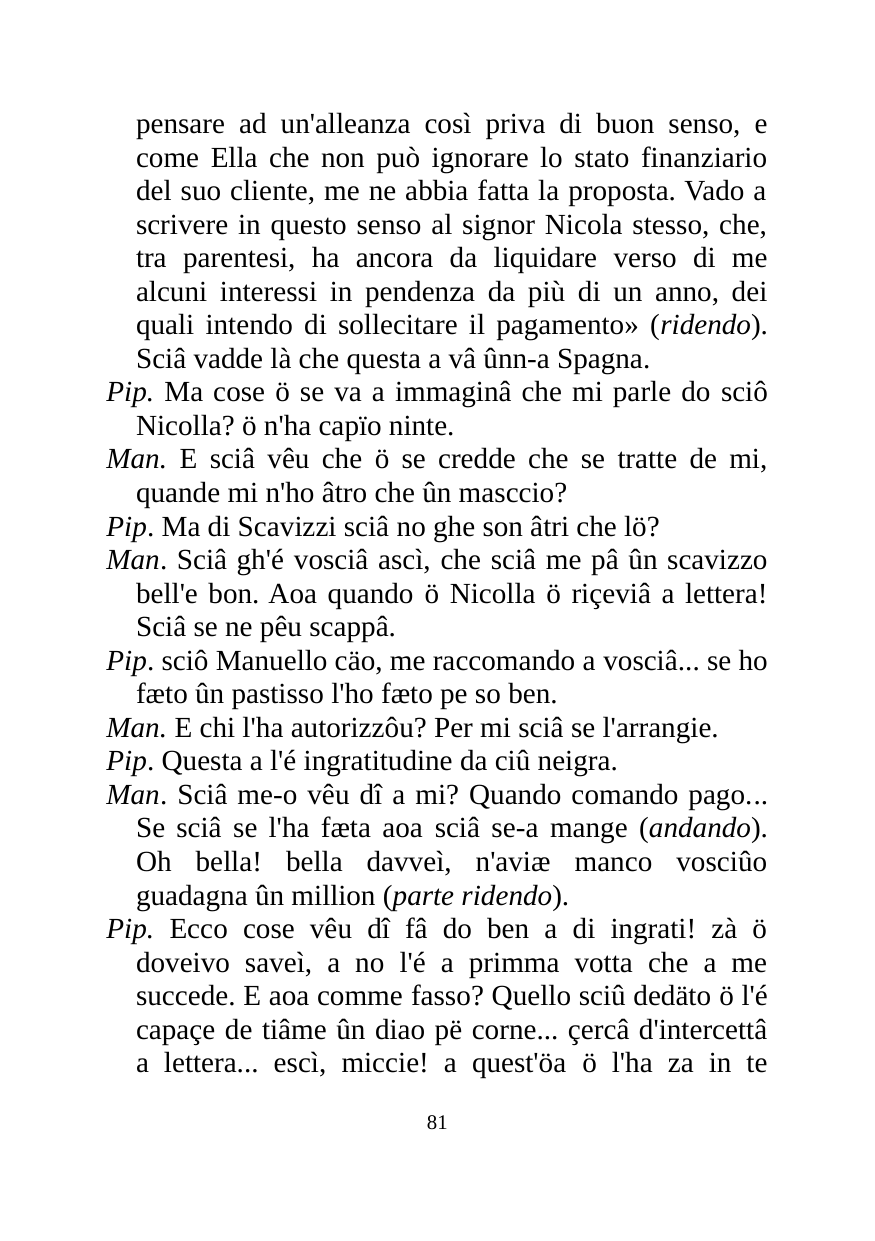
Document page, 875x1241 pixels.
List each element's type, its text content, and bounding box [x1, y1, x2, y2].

text Man. Sciâ me-o vêu dî a mi? Quando comando pago... Se sciâ se l'ha fæta aoa sciâ se-a mange (andando). Oh bella! bella davveì, n'aviæ manco vosciûo guadagna ûn million (parte ridendo). [106, 777, 768, 911]
text Pip. Ecco cose vêu dî fâ do ben a di ingrati! zà ö doveivo saveì, a no l'é a primma votta che a me succede. E aoa comme fasso? Quello sciû dedäto ö l'é capaçe de tiâme ûn diao pë corne... çercâ d'intercettâ a lettera... escì, miccie! a quest'öa ö l'ha za in te [106, 911, 768, 1079]
text Man. E sciâ vêu che ö se credde che se tratte de mi, quande mi n'ho âtro che ûn masccio? [106, 442, 768, 509]
text pensare ad un'alleanza così priva di buon senso, e come Ella che non può ignorare lo stato finanziario del suo cliente, me ne abbia fatta la proposta. Vado a scrivere in questo senso al signor Nicola stesso, che, tra parentesi, ha ancora da liquidare verso di me alcuni interessi in pendenza da più di un anno, dei quali intendo di sollecitare il pagamento» (ridendo). Sciâ vadde là che questa a vâ ûnn-a Spagna. [106, 106, 768, 374]
text Man. E chi l'ha autorizzôu? Per mi sciâ se l'arrangie. [106, 710, 768, 743]
text Pip. Ma cose ö se va a immaginâ che mi parle do sciô Nicolla? ö n'ha capïo ninte. [106, 374, 768, 442]
text Pip. Questa a l'é ingratitudine da ciû neigra. [106, 743, 768, 777]
text Man. Sciâ gh'é vosciâ ascì, che sciâ me pâ ûn scavizzo bell'e bon. Aoa quando ö Nicolla ö riçeviâ a lettera! Sciâ se ne pêu scappâ. [106, 542, 768, 643]
text Pip. sciô Manuello cäo, me raccomando a vosciâ... se ho fæto ûn pastisso l'ho fæto pe so ben. [106, 643, 768, 710]
text Pip. Ma di Scavizzi sciâ no ghe son âtri che lö? [106, 509, 768, 542]
